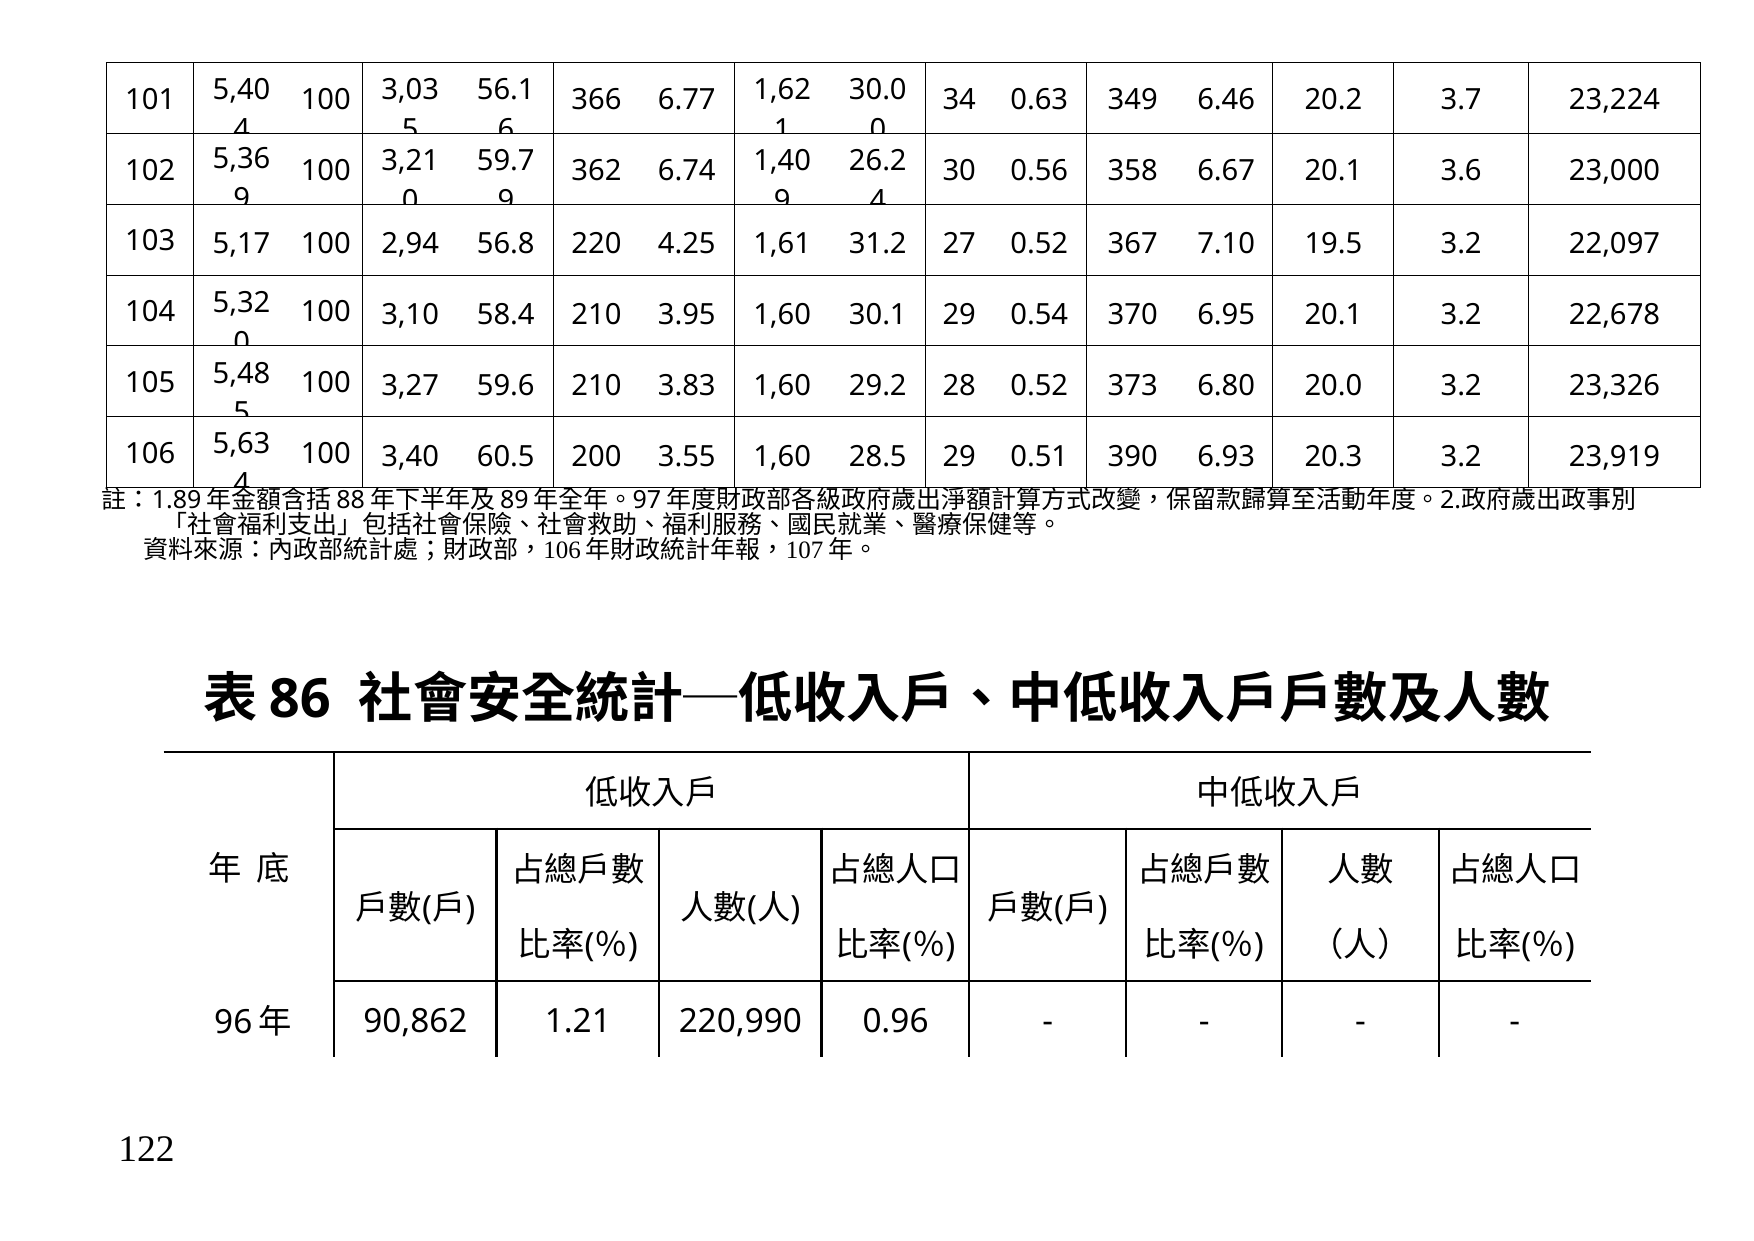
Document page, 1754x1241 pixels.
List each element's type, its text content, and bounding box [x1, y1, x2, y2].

table_cell 7.10 [1179, 205, 1272, 274]
table_cell 人數(人) [660, 830, 820, 980]
table_cell 5,171 [194, 205, 289, 274]
table_cell 23,326 [1529, 346, 1700, 416]
table_cell 104 [107, 276, 193, 345]
table_cell 3,035 [363, 63, 458, 133]
table_cell 28.51 [830, 417, 925, 487]
table_cell 5,320 [194, 276, 289, 345]
table_cell 28 [926, 346, 992, 416]
table_cell 30 [926, 134, 992, 204]
table_cell 6.80 [1179, 346, 1272, 416]
table_cell 26.24 [830, 134, 925, 204]
table_cell 5,485 [194, 346, 289, 416]
table_header 年 底 [164, 753, 333, 980]
table_cell 1,603 [735, 276, 830, 345]
table_cell 1.21 [498, 982, 658, 1057]
table_cell 1,616 [735, 205, 830, 274]
table_cell 103 [107, 205, 193, 274]
table_cell 373 [1087, 346, 1179, 416]
table_cell 3,210 [363, 134, 458, 204]
table_cell 27 [926, 205, 992, 274]
table_header 低收入戶 [335, 753, 968, 828]
table_cell 60.51 [458, 417, 553, 487]
table_cell 105 [107, 346, 193, 416]
table_cell 戶數(戶) [970, 830, 1125, 980]
table_cell 6.93 [1179, 417, 1272, 487]
table_cell 20.1 [1273, 134, 1393, 204]
table_cell 0.54 [992, 276, 1086, 345]
table_cell 20.2 [1273, 63, 1393, 133]
text 資料來源：內政部統計處；財政部，106年財政統計年報，107年。 [118, 538, 1636, 563]
table_cell 19.5 [1273, 205, 1393, 274]
table_cell 5,634 [194, 417, 289, 487]
table_cell 人數（人） [1283, 830, 1438, 980]
table_cell 20.3 [1273, 417, 1393, 487]
table_cell 358 [1087, 134, 1179, 204]
table_cell 29 [926, 276, 992, 345]
table_cell 220,990 [660, 982, 820, 1057]
table_cell 0.63 [992, 63, 1086, 133]
table_cell - [1440, 982, 1591, 1057]
table_cell 390 [1087, 417, 1179, 487]
table_cell 210 [554, 346, 639, 416]
table_cell 100 [289, 417, 362, 487]
text 註：1.89年金額含括88年下半年及89年全年。97年度財政部各級政府歲出淨額計算方式改變，保留款歸算至活動年度。2.政府歲出政事別「社會福利支出」包括社會保險、社會救助、福利服務、國民就業、醫療保健等。 [89, 488, 1636, 538]
table_cell 56.16 [458, 63, 553, 133]
table_cell 占總人口比率(％) [1440, 830, 1591, 980]
table_cell 30.00 [830, 63, 925, 133]
table_cell 34 [926, 63, 992, 133]
table_cell 3.83 [639, 346, 734, 416]
table_cell 1,621 [735, 63, 830, 133]
table_cell 366 [554, 63, 639, 133]
table_cell 59.79 [458, 134, 553, 204]
table_cell 5,404 [194, 63, 289, 133]
table_cell 6.74 [639, 134, 734, 204]
table_cell - [1127, 982, 1281, 1057]
table_cell 29 [926, 417, 992, 487]
table_cell 3.95 [639, 276, 734, 345]
table_cell 0.96 [823, 982, 968, 1057]
table_cell 3.2 [1394, 417, 1528, 487]
table_cell 362 [554, 134, 639, 204]
table_cell 3.2 [1394, 346, 1528, 416]
table_cell 102 [107, 134, 193, 204]
table_cell 22,678 [1529, 276, 1700, 345]
table_cell 戶數(戶) [335, 830, 495, 980]
table_cell 占總戶數比率(％) [1127, 830, 1281, 980]
table_cell 29.20 [830, 346, 925, 416]
table_cell 30.13 [830, 276, 925, 345]
table_cell 367 [1087, 205, 1179, 274]
table_cell 210 [554, 276, 639, 345]
table_cell 349 [1087, 63, 1179, 133]
table_cell 3.55 [639, 417, 734, 487]
table_cell - [1283, 982, 1438, 1057]
table_cell 3,409 [363, 417, 458, 487]
table_cell - [970, 982, 1125, 1057]
table_cell 1,409 [735, 134, 830, 204]
table_cell 23,224 [1529, 63, 1700, 133]
table_cell 220 [554, 205, 639, 274]
table_cell 20.1 [1273, 276, 1393, 345]
table_cell 22,097 [1529, 205, 1700, 274]
table_cell 0.51 [992, 417, 1086, 487]
table_cell 101 [107, 63, 193, 133]
table_cell 3.2 [1394, 205, 1528, 274]
table_cell 5,369 [194, 134, 289, 204]
table_cell 100 [289, 63, 362, 133]
table_cell 0.52 [992, 346, 1086, 416]
table_cell 3,108 [363, 276, 458, 345]
table_cell 0.56 [992, 134, 1086, 204]
table_cell 56.87 [458, 205, 553, 274]
table_cell 3.2 [1394, 276, 1528, 345]
table_cell 3.6 [1394, 134, 1528, 204]
table_cell 100 [289, 134, 362, 204]
table_cell 占總戶數比率(％) [498, 830, 658, 980]
table_cell 占總人口比率(％) [823, 830, 968, 980]
table_cell 31.25 [830, 205, 925, 274]
table_cell 4.25 [639, 205, 734, 274]
table_cell 96年 [164, 980, 333, 1057]
table_cell 90,862 [335, 982, 495, 1057]
table_cell 23,000 [1529, 134, 1700, 204]
table_header 中低收入戶 [970, 753, 1591, 828]
table_cell 3.7 [1394, 63, 1528, 133]
table_cell 1,602 [735, 346, 830, 416]
table_cell 59.66 [458, 346, 553, 416]
table_cell 3,273 [363, 346, 458, 416]
table_cell 370 [1087, 276, 1179, 345]
table_cell 100 [289, 205, 362, 274]
table_cell 6.67 [1179, 134, 1272, 204]
table_cell 100 [289, 276, 362, 345]
table_cell 1,606 [735, 417, 830, 487]
table_cell 100 [289, 346, 362, 416]
table_cell 6.46 [1179, 63, 1272, 133]
table_cell 58.42 [458, 276, 553, 345]
table_cell 2,941 [363, 205, 458, 274]
table_cell 200 [554, 417, 639, 487]
table_cell 20.0 [1273, 346, 1393, 416]
table_cell 0.52 [992, 205, 1086, 274]
table_cell 6.95 [1179, 276, 1272, 345]
table_cell 106 [107, 417, 193, 487]
table_cell 23,919 [1529, 417, 1700, 487]
subtitle 表86 社會安全統計─低收入戶、中低收入戶戶數及人數 [118, 638, 1636, 751]
table_cell 6.77 [639, 63, 734, 133]
